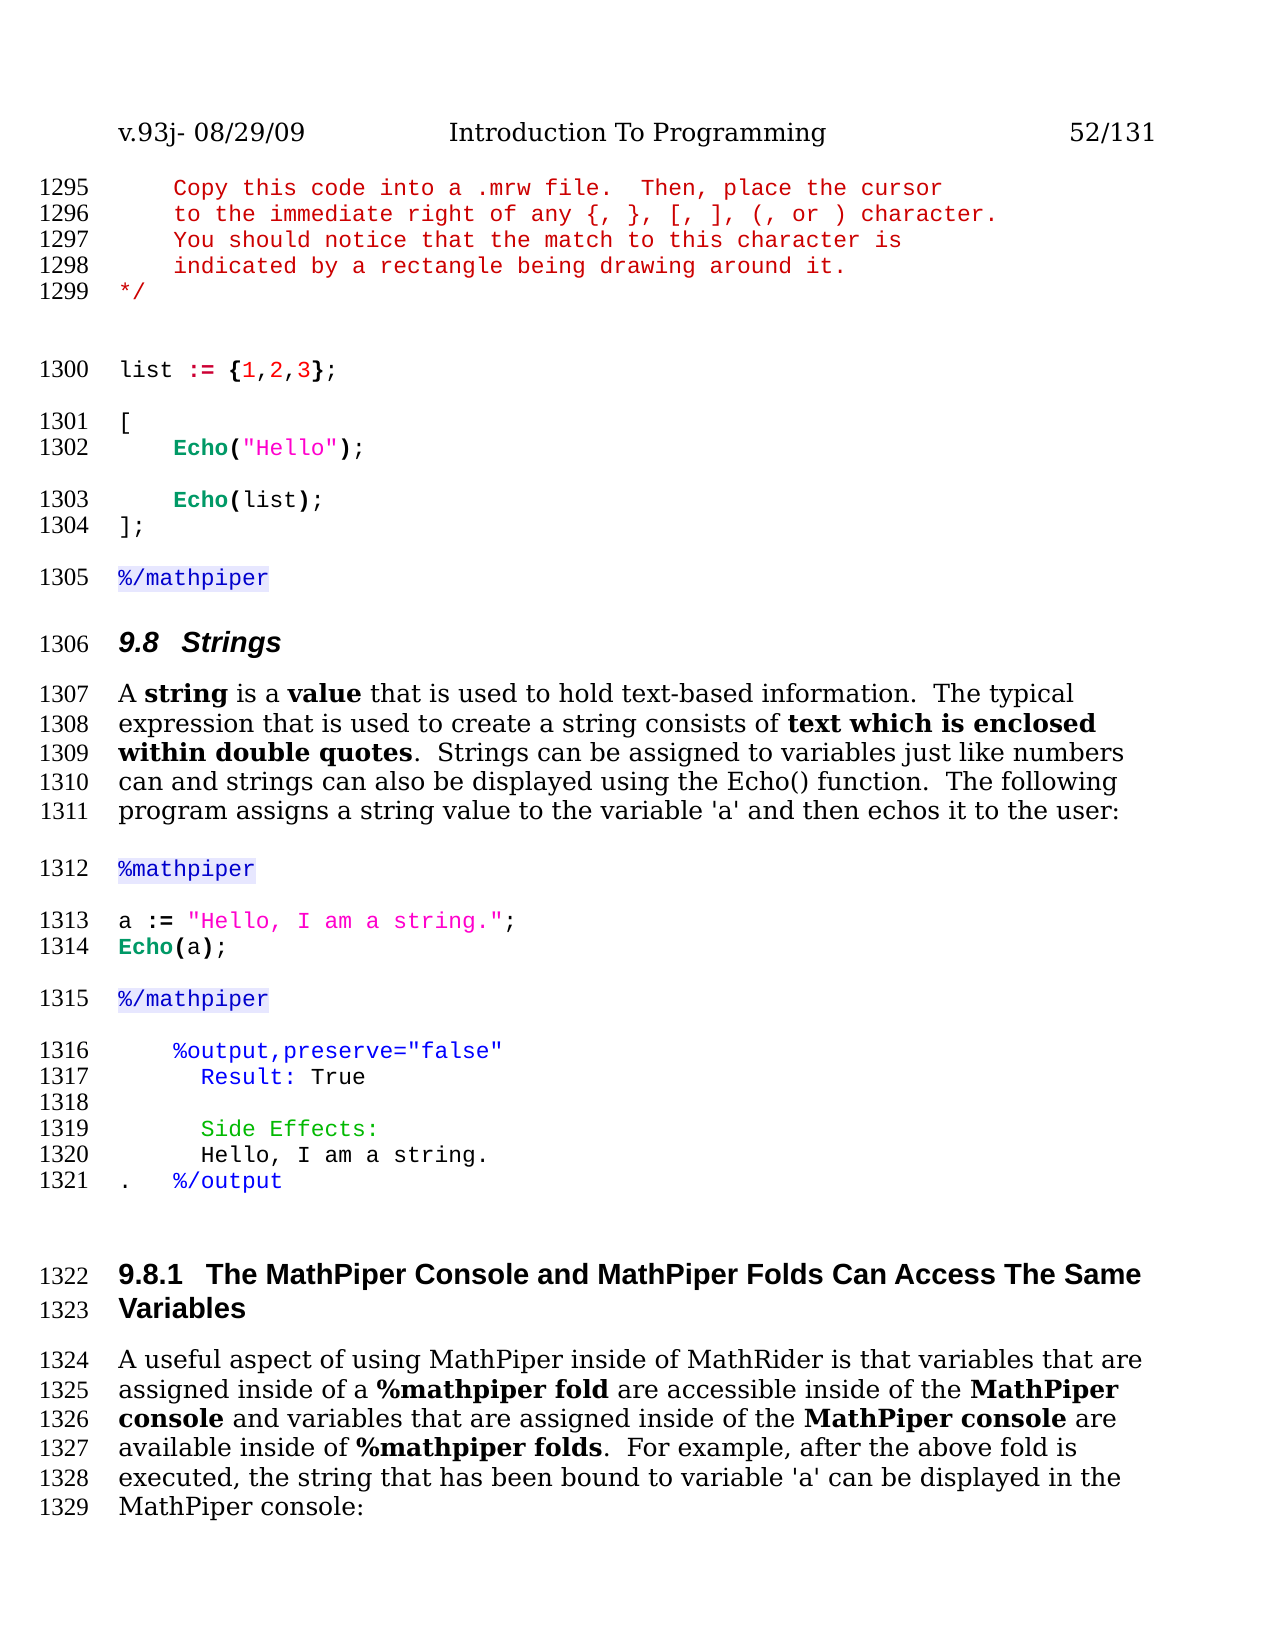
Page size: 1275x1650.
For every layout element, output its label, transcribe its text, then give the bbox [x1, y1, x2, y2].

text Echo(a); [118, 936, 1157, 961]
text Echo(list); [118, 488, 1157, 514]
text */ [118, 281, 1157, 306]
text to the immediate right of any {, }, [, ], (, or ) character. [118, 203, 1157, 229]
subtitle Strings [118, 625, 1157, 658]
text Hello, I am a string. [118, 1143, 1157, 1169]
text A useful aspect of using MathPiper inside of MathRider is that variables that are assigned inside of a %mathpiper fold are accessible inside of the MathPiper console and variables that are assigned inside of the MathPiper console are available inside of %mathpiper folds. For example, after the above fold is executed, the string that has been bound to variable 'a' can be displayed in the MathPiper console: [118, 1345, 1157, 1521]
text You should notice that the match to this character is [118, 229, 1157, 254]
text %mathpiper [118, 858, 1157, 884]
text Result: True [118, 1065, 1157, 1091]
text indicated by a rectangle being drawing around it. [118, 254, 1157, 281]
text %output,preserve="false" [118, 1039, 1157, 1065]
text %/mathpiper [118, 566, 1157, 592]
subtitle The MathPiper Console and MathPiper Folds Can Access The Same Variables [118, 1257, 1157, 1324]
text list := {1,2,3}; [118, 358, 1157, 384]
text %/mathpiper [118, 987, 1157, 1013]
text Side Effects: [118, 1117, 1157, 1143]
text A string is a value that is used to hold text-based information. The typical expression that is used to create a string consists of text which is enclosed within double quotes. Strings can be assigned to variables just like numbers can and strings can also be displayed using the Echo() function. The following program assigns a string value to the variable 'a' and then echos it to the user: [118, 679, 1157, 826]
text . %/output [118, 1169, 1157, 1195]
text a := "Hello, I am a string."; [118, 909, 1157, 936]
text Copy this code into a .mrw file. Then, place the cursor [118, 177, 1157, 203]
text [ [118, 410, 1157, 436]
text Echo("Hello"); [118, 436, 1157, 462]
text ]; [118, 514, 1157, 540]
